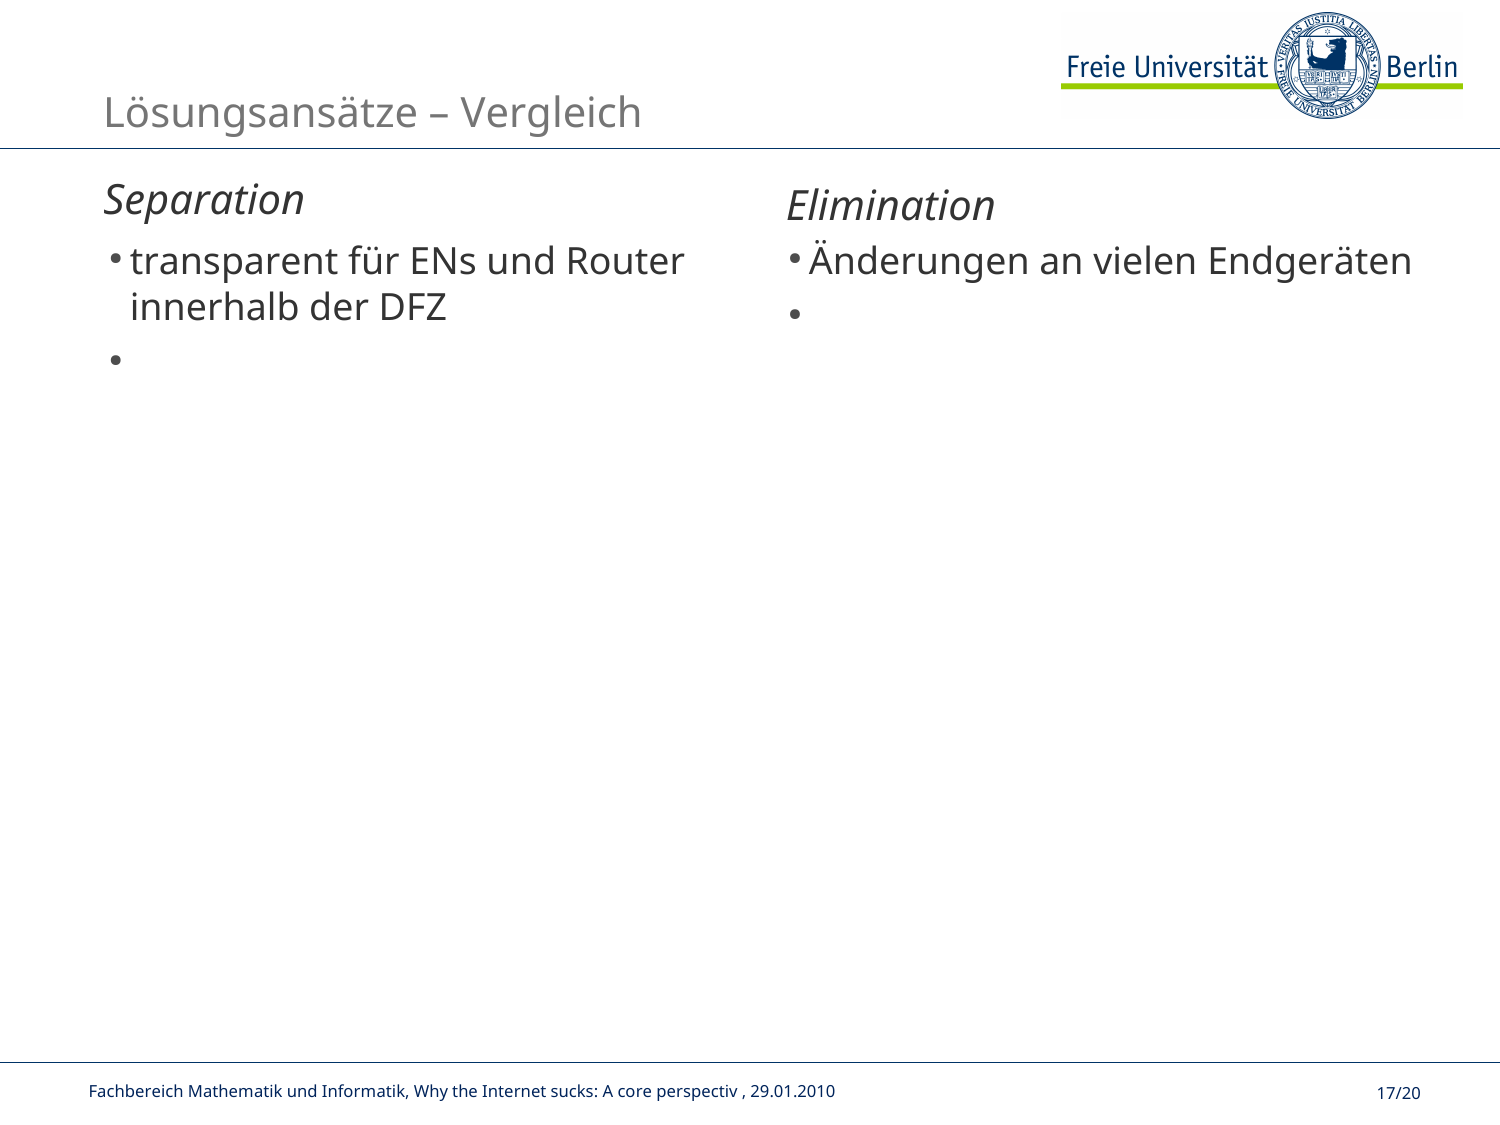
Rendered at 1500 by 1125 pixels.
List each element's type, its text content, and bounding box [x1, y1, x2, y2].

text_box Elimination [771, 171, 1134, 237]
picture [1061, 12, 1463, 119]
text_box Separation [88, 165, 346, 231]
list Änderungen an vielen Endgeräten [767, 236, 1460, 932]
list transparent für ENs und Router innerhalb der DFZ [88, 236, 758, 932]
title Lösungsansätze – Vergleich [88, 79, 1275, 150]
